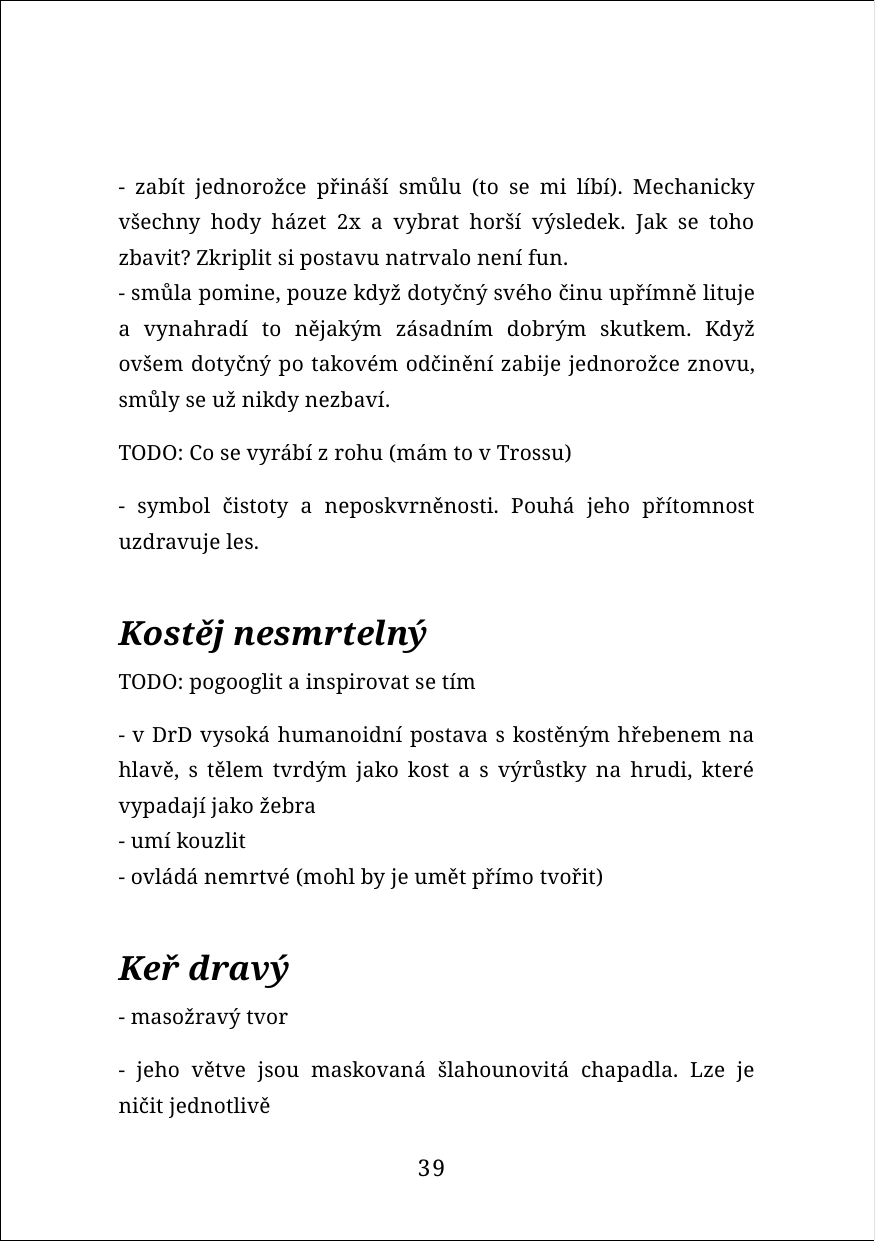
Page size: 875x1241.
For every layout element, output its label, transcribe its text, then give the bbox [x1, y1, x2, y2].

text - zabít jednorožce přináší smůlu (to se mi líbí). Mechanicky všechny hody házet 2x a vybrat horší výsledek. Jak se toho zbavit? Zkriplit si postavu natrvalo není fun. - smůla pomine, pouze když dotyčný svého činu upřímně lituje a vynahradí to nějakým zásadním dobrým skutkem. Když ovšem dotyčný po takovém odčinění zabije jednorožce znovu, smůly se už nikdy nezbaví. [118, 172, 756, 413]
text - symbol čistoty a neposkvrněnosti. Pouhá jeho přítomnost uzdravuje les. [118, 491, 756, 555]
subtitle Keř dravý [118, 945, 756, 990]
text TODO: Co se vyrábí z rohu (mám to v Trossu) [118, 438, 756, 467]
text - jeho větve jsou maskovaná šlahounovitá chapadla. Lze je ničit jednotlivě [118, 1055, 756, 1119]
text - v DrD vysoká humanoidní postava s kostěným hřebenem na hlavě, s tělem tvrdým jako kost a s výrůstky na hrudi, které vypadají jako žebra - umí kouzlit - ovládá nemrtvé (mohl by je umět přímo tvořit) [118, 720, 756, 891]
text - masožravý tvor [118, 1002, 756, 1031]
subtitle Kostěj nesmrtelný [118, 610, 756, 655]
text TODO: pogooglit a inspirovat se tím [118, 667, 756, 695]
